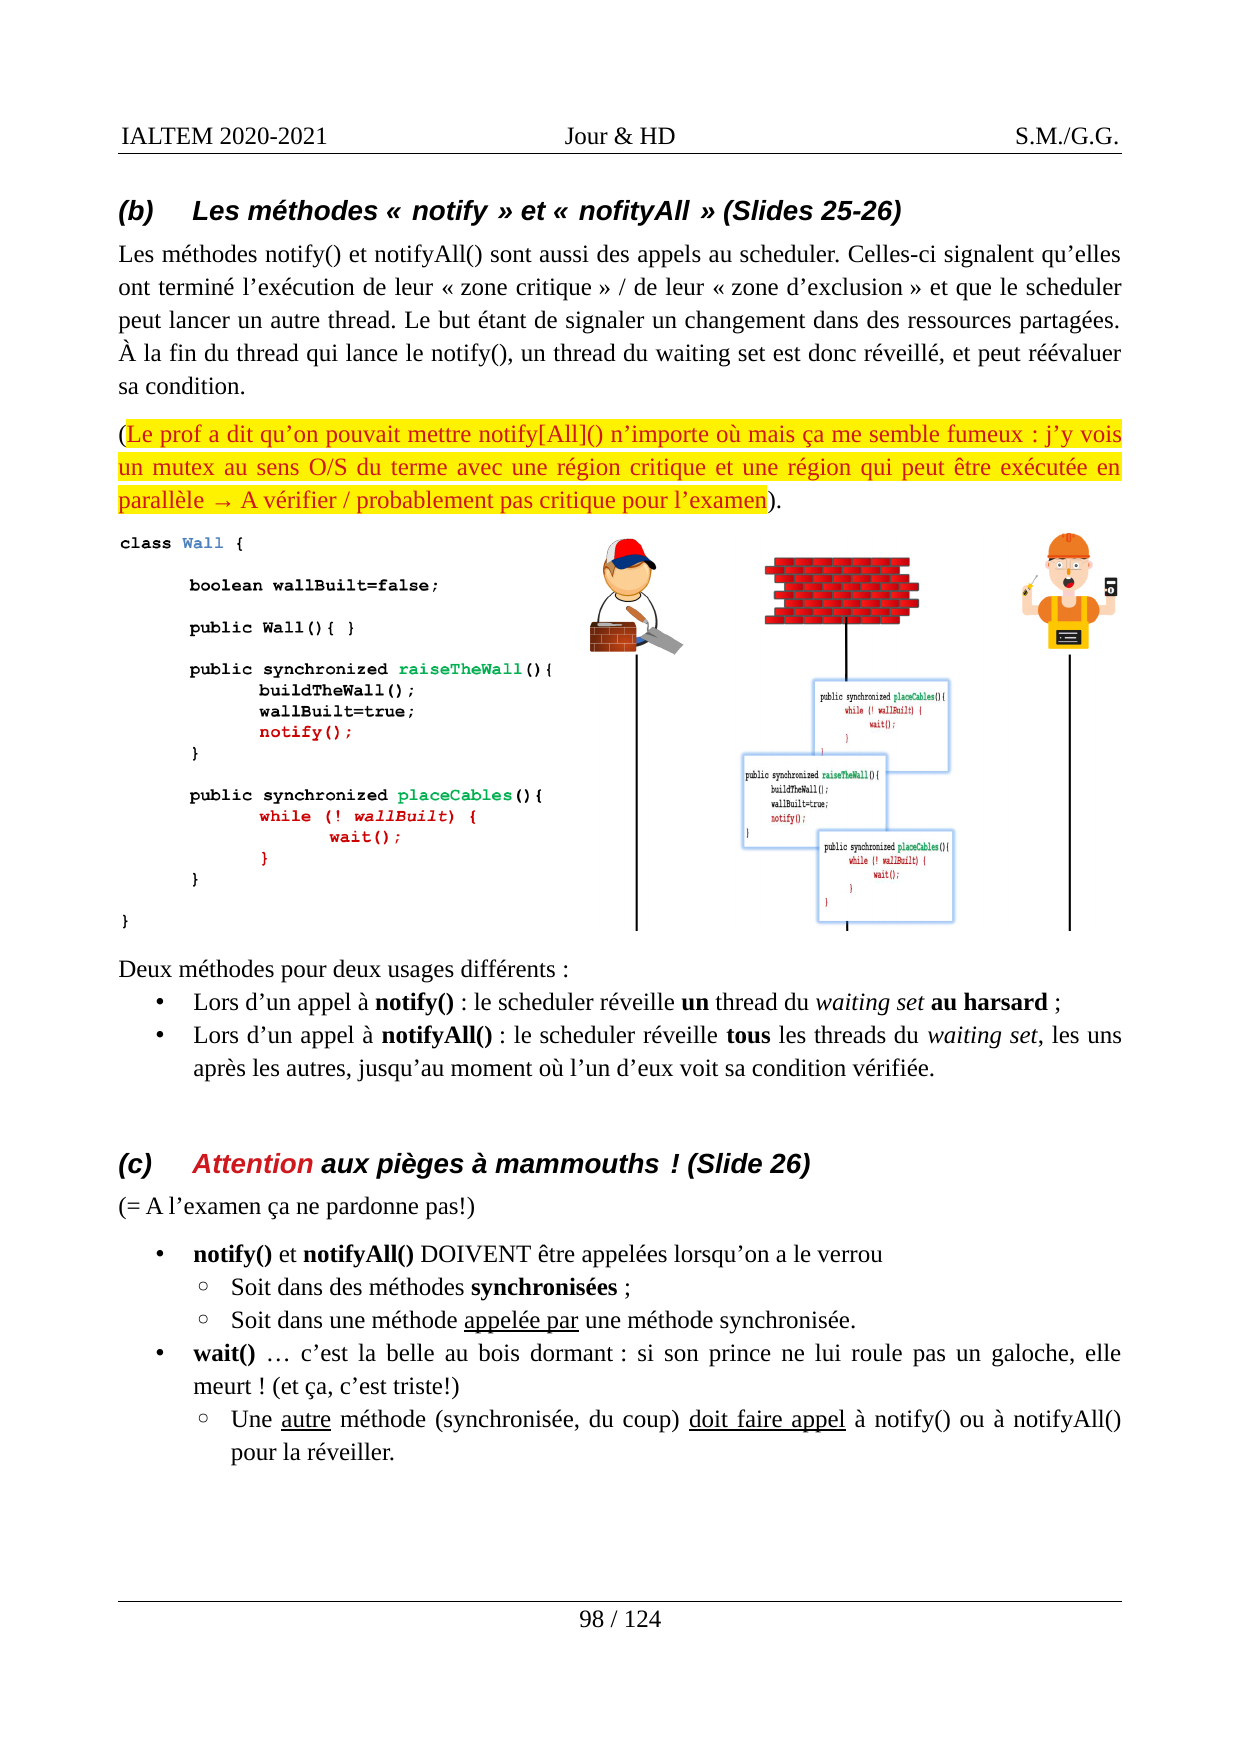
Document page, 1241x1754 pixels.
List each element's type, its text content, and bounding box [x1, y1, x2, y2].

text (Le prof a dit qu’on pouvait mettre notify[All]() n’importe où mais ça me semble fumeux : j’y vois un mutex au sens O/S du terme avec une région critique et une région qui peut être exécutée en parallèle → A vérifier / probablement pas critique pour l’examen). [118, 419, 1122, 514]
picture [587, 532, 1120, 931]
list notify() et notifyAll() DOIVENT être appelées lorsqu’on a le verrou [156, 1239, 1122, 1268]
list Soit dans une méthode appelée par une méthode synchronisée. [193, 1305, 1122, 1334]
list Lors d’un appel à notifyAll() : le scheduler réveille tous les threads du waiting set, les uns après les autres, jusqu’au moment où l’un d’eux voit sa condition vérifiée. [156, 1021, 1122, 1082]
list Une autre méthode (synchronisée, du coup) doit faire appel à notify() ou à notifyAll() pour la réveiller. [193, 1404, 1122, 1466]
list Lors d’un appel à notify() : le scheduler réveille un thread du waiting set au harsard ; [156, 987, 1122, 1016]
list Soit dans des méthodes synchronisées ; [193, 1272, 1122, 1301]
text (= A l’examen ça ne pardonne pas!) [118, 1191, 1122, 1220]
text Les méthodes notify() et notifyAll() sont aussi des appels au scheduler. Celles-ci signalent qu’elles ont terminé l’exécution de leur « zone critique » / de leur « zone d’exclusion » et que le scheduler peut lancer un autre thread. Le but étant de signaler un changement dans des ressources partagées. À la fin du thread qui lance le notify(), un thread du waiting set est donc réveillé, et peut réévaluer sa condition. [118, 239, 1122, 400]
subtitle Les méthodes « notify » et « nofityAll » (Slides 25-26) [118, 195, 1122, 227]
picture [118, 532, 551, 931]
list wait() … c’est la belle au bois dormant : si son prince ne lui roule pas un galoche, elle meurt ! (et ça, c’est triste!) [156, 1338, 1122, 1400]
text Deux méthodes pour deux usages différents : [118, 954, 1122, 983]
subtitle Attention aux pièges à mammouths ! (Slide 26) [118, 1147, 1122, 1179]
